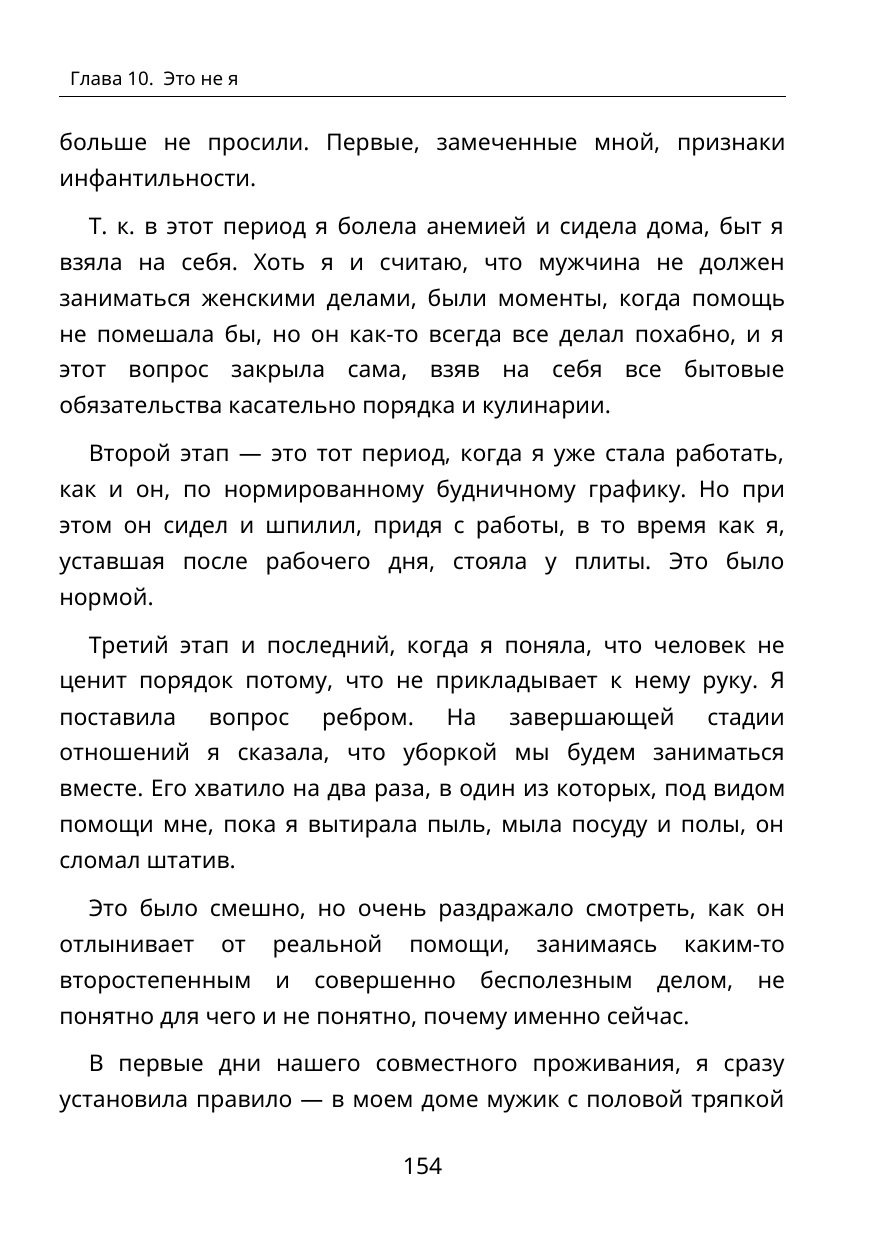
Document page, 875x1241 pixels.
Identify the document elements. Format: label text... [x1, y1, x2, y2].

text Второй этап — это тот период, когда я уже стала работать, как и он, по нормированному будничному графику. Но при этом он сидел и шпилил, придя с работы, в то время как я, уставшая после рабочего дня, стояла у плиты. Это было нормой. [59, 437, 786, 612]
text Третий этап и последний, когда я поняла, что человек не ценит порядок потому, что не прикладывает к нему руку. Я поставила вопрос ребром. На завершающей стадии отношений я сказала, что уборкой мы будем заниматься вместе. Его хватило на два раза, в один из которых, под видом помощи мне, пока я вытирала пыль, мыла посуду и полы, он сломал штатив. [59, 628, 786, 875]
text Т. к. в этот период я болела анемией и сидела дома, быт я взяла на себя. Хоть я и считаю, что мужчина не должен заниматься женскими делами, были моменты, когда помощь не помешала бы, но он как-то всегда все делал похабно, и я этот вопрос закрыла сама, взяв на себя все бытовые обязательства касательно порядка и кулинарии. [59, 210, 786, 421]
text Это было смешно, но очень раздражало смотреть, как он отлынивает от реальной помощи, занимаясь каким-то второстепенным и совершенно бесполезным делом, не понятно для чего и не понятно, почему именно сейчас. [59, 892, 786, 1031]
text больше не просили. Первые, замеченные мной, признаки инфантильности. [59, 126, 786, 193]
text В первые дни нашего совместного проживания, я сразу установила правило — в моем доме мужик с половой тряпкой [59, 1047, 786, 1114]
